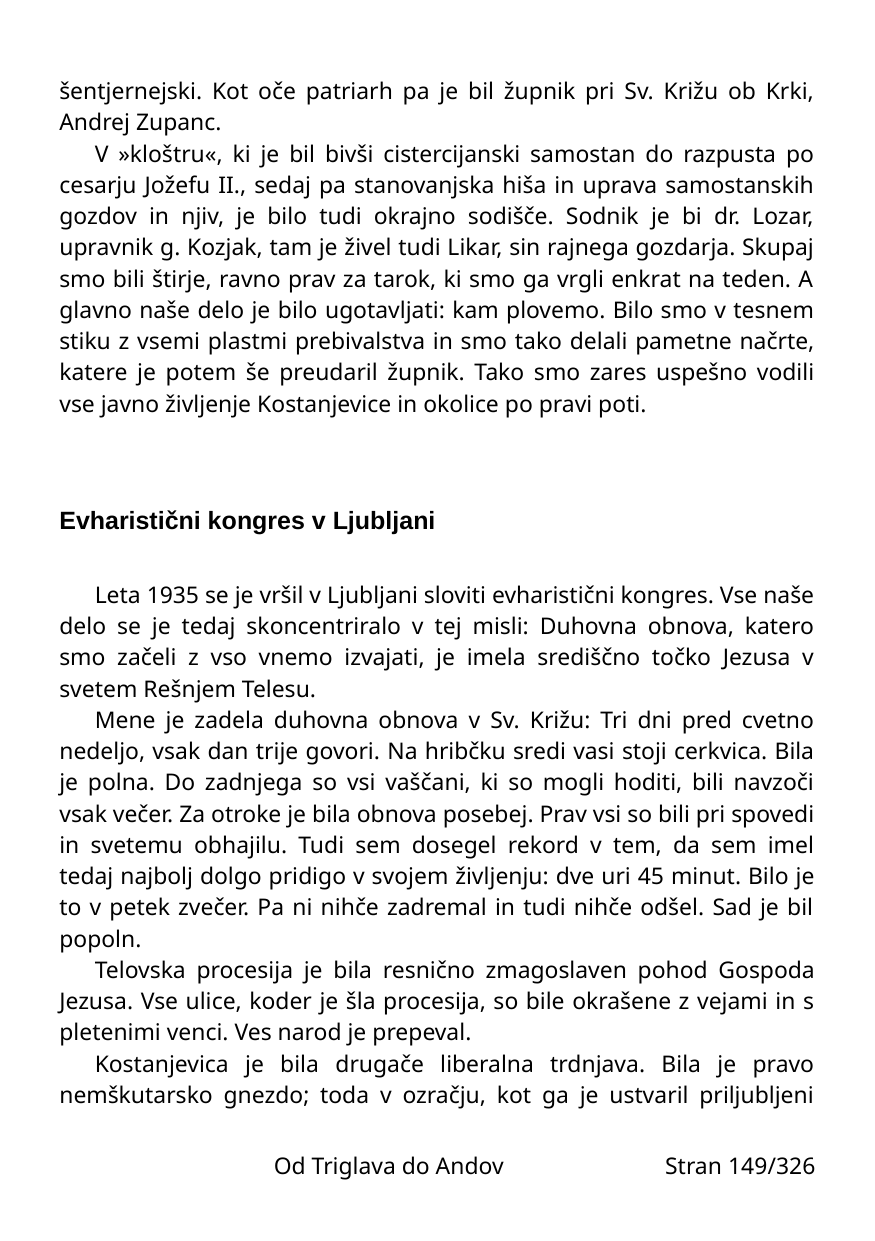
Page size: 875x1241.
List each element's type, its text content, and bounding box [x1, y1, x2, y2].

text šentjernejski. Kot oče patriarh pa je bil župnik pri Sv. Križu ob Krki, Andrej Zupanc. [59, 75, 815, 137]
text Leta 1935 se je vršil v Ljubljani sloviti evharistični kongres. Vse naše delo se je tedaj skoncentriralo v tej misli: Duhovna obnova, katero smo začeli z vso vnemo izvajati, je imela središčno točko Jezusa v svetem Rešnjem Telesu. [59, 579, 815, 704]
text V »kloštru«, ki je bil bivši cistercijanski samostan do razpusta po cesarju Jožefu II., sedaj pa stanovanjska hiša in uprava samostanskih gozdov in njiv, je bilo tudi okrajno sodišče. Sodnik je bi dr. Lozar, upravnik g. Kozjak, tam je živel tudi Likar, sin rajnega gozdarja. Skupaj smo bili štirje, ravno prav za tarok, ki smo ga vrgli enkrat na teden. A glavno naše delo je bilo ugotavljati: kam plovemo. Bilo smo v tesnem stiku z vsemi plastmi prebivalstva in smo tako delali pametne načrte, katere je potem še preudaril župnik. Tako smo zares uspešno vodili vse javno življenje Kostanjevice in okolice po pravi poti. [59, 137, 815, 419]
text Mene je zadela duhovna obnova v Sv. Križu: Tri dni pred cvetno nedeljo, vsak dan trije govori. Na hribčku sredi vasi stoji cerkvica. Bila je polna. Do zadnjega so vsi vaščani, ki so mogli hoditi, bili navzoči vsak večer. Za otroke je bila obnova posebej. Prav vsi so bili pri spovedi in svetemu obhajilu. Tudi sem dosegel rekord v tem, da sem imel tedaj najbolj dolgo pridigo v svojem življenju: dve uri 45 minut. Bilo je to v petek zvečer. Pa ni nihče zadremal in tudi nihče odšel. Sad je bil popoln. [59, 704, 815, 954]
subtitle Evharistični kongres v Ljubljani [59, 506, 815, 535]
text Telovska procesija je bila resnično zmagoslaven pohod Gospoda Jezusa. Vse ulice, koder je šla procesija, so bile okrašene z vejami in s pletenimi venci. Ves narod je prepeval. [59, 954, 815, 1047]
text Kostanjevica je bila drugače liberalna trdnjava. Bila je pravo nemškutarsko gnezdo; toda v ozračju, kot ga je ustvaril priljubljeni [59, 1047, 815, 1110]
